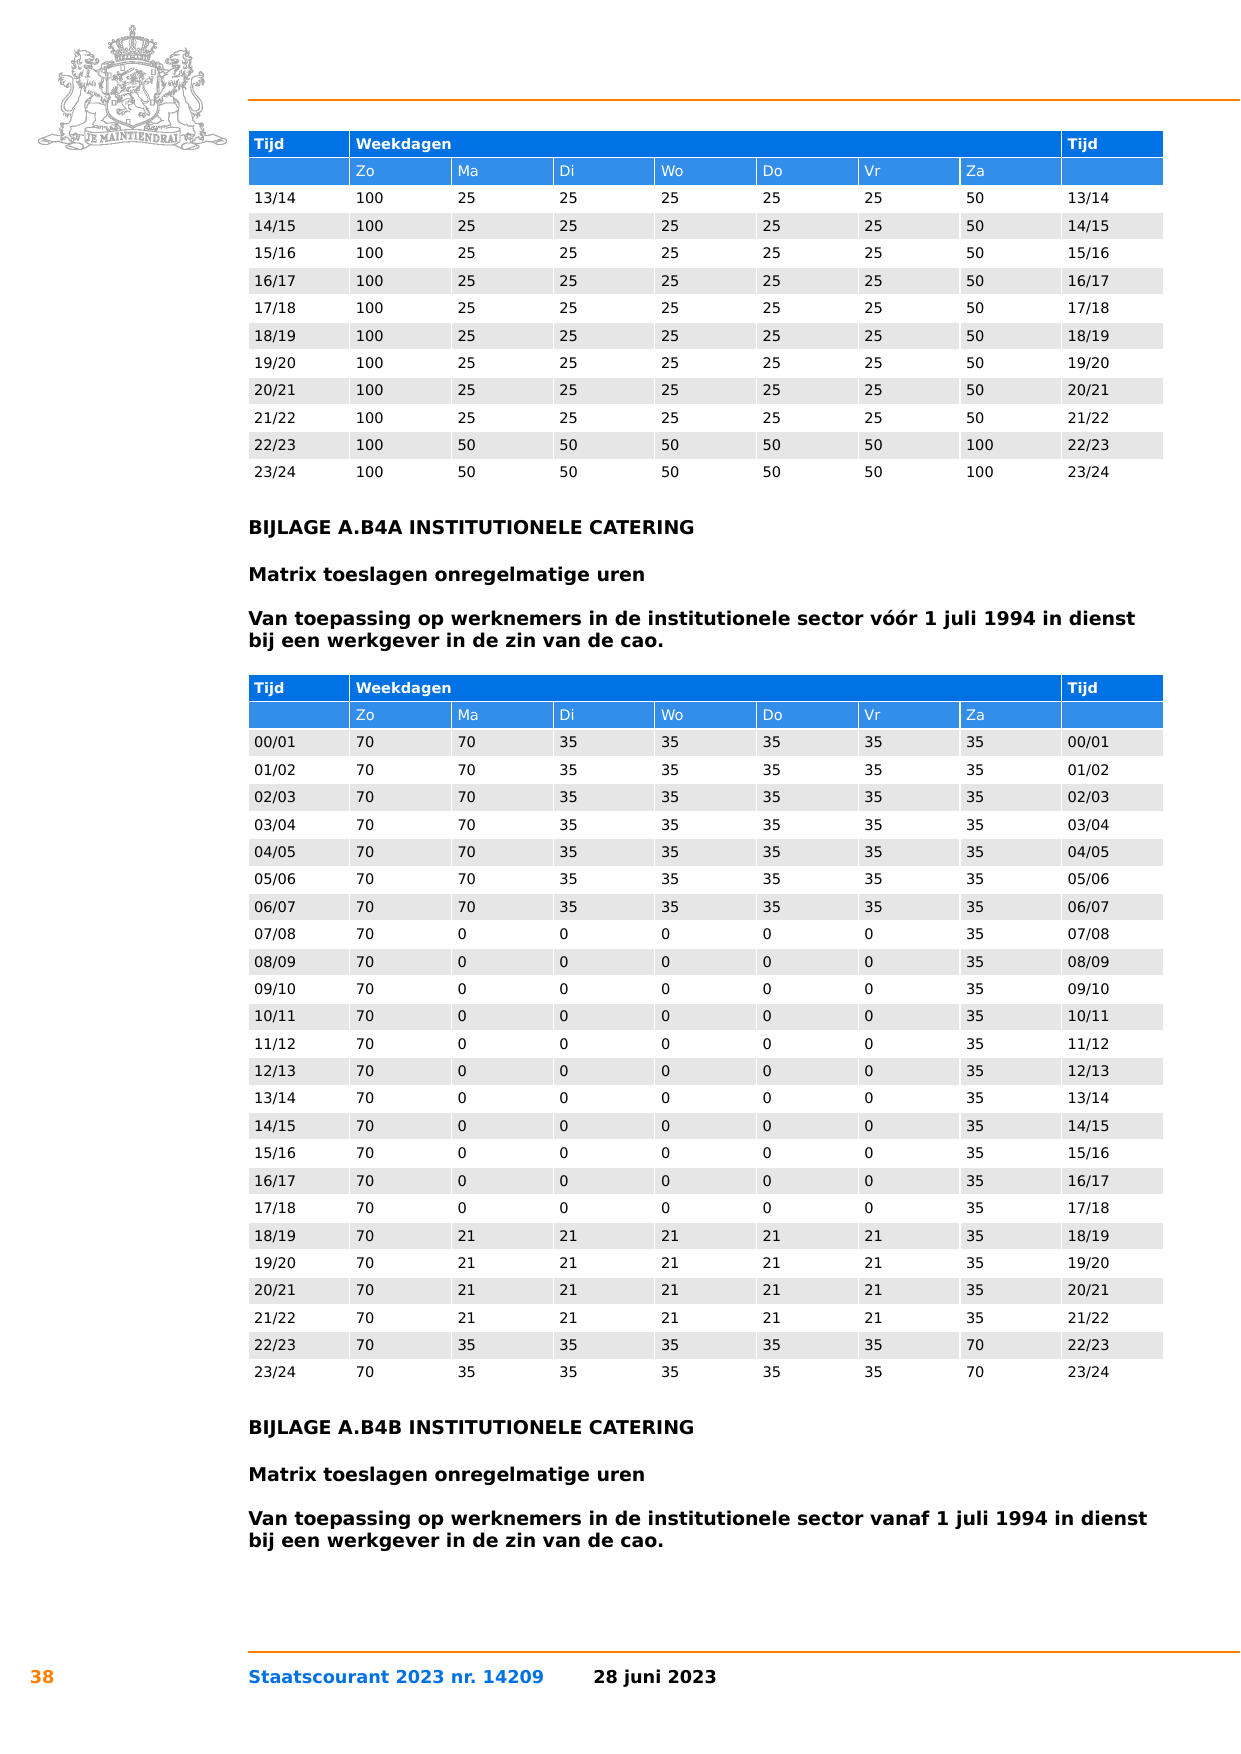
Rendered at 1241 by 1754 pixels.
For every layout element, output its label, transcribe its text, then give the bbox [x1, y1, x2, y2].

table_cell 25 [554, 323, 654, 349]
table_cell 70 [350, 1223, 451, 1249]
table_cell 50 [452, 432, 553, 459]
table_cell 35 [961, 1168, 1061, 1194]
table_cell 70 [350, 784, 451, 811]
table_cell 0 [554, 1195, 654, 1222]
table_cell 50 [554, 460, 654, 486]
table_cell 100 [961, 460, 1061, 486]
table_cell 12/13 [249, 1058, 349, 1085]
table_cell 0 [554, 949, 654, 975]
table_cell Do [757, 702, 858, 728]
table_cell 25 [655, 241, 756, 267]
table_cell 21 [859, 1223, 959, 1249]
table_cell 100 [350, 268, 451, 294]
table_cell Do [757, 158, 858, 185]
table_cell 21 [554, 1250, 654, 1276]
table_cell 25 [554, 268, 654, 294]
table_cell 70 [961, 1360, 1061, 1386]
table_cell 15/16 [1062, 1141, 1163, 1167]
table_cell 17/18 [1062, 1195, 1163, 1222]
table_cell 70 [350, 894, 451, 920]
table_cell 50 [961, 323, 1061, 349]
table_cell 21 [757, 1223, 858, 1249]
table_cell 08/09 [1062, 949, 1163, 975]
table_cell 0 [554, 1031, 654, 1057]
table_cell 25 [655, 213, 756, 239]
table_cell 16/17 [1062, 1168, 1163, 1194]
table_cell 70 [350, 839, 451, 866]
table_cell 35 [961, 1031, 1061, 1057]
table_cell 25 [859, 241, 959, 267]
table_cell 0 [452, 1195, 553, 1222]
table_cell 25 [452, 186, 553, 212]
table_cell 35 [655, 1360, 756, 1386]
table_cell 01/02 [249, 757, 349, 783]
table_cell 21/22 [1062, 1305, 1163, 1331]
table_cell 25 [859, 378, 959, 404]
table_cell 0 [859, 1195, 959, 1222]
table_cell 0 [757, 1004, 858, 1030]
table_cell 35 [757, 1360, 858, 1386]
table_cell 50 [757, 432, 858, 459]
table_cell 100 [350, 405, 451, 431]
table_cell 35 [961, 1004, 1061, 1030]
table_cell 0 [655, 1004, 756, 1030]
table_cell 22/23 [249, 432, 349, 459]
table_cell 07/08 [249, 921, 349, 948]
table_cell 10/11 [249, 1004, 349, 1030]
subtitle BIJLAGE A.B4A INSTITUTIONELE CATERING [248, 517, 1163, 539]
table_header Weekdagen [350, 675, 1061, 701]
table_cell 25 [655, 186, 756, 212]
table_cell 35 [757, 757, 858, 783]
table_cell 0 [859, 921, 959, 948]
table_cell 70 [350, 976, 451, 1002]
table_cell 70 [452, 894, 553, 920]
table_cell 50 [452, 460, 553, 486]
table_cell 03/04 [1062, 812, 1163, 838]
table_cell 100 [350, 213, 451, 239]
table_cell 35 [554, 784, 654, 811]
table_cell 35 [655, 812, 756, 838]
table_cell 20/21 [249, 378, 349, 404]
table_cell 25 [655, 378, 756, 404]
table_cell 25 [452, 268, 553, 294]
table_cell 25 [859, 350, 959, 376]
table_cell 25 [554, 378, 654, 404]
table_cell 18/19 [249, 323, 349, 349]
table_cell [249, 158, 349, 185]
table_cell 70 [350, 1058, 451, 1085]
table_cell 25 [655, 268, 756, 294]
table_cell 0 [452, 976, 553, 1002]
table_cell 18/19 [249, 1223, 349, 1249]
table_cell Zo [350, 702, 451, 728]
table_cell 21 [757, 1305, 858, 1331]
table_cell 25 [554, 213, 654, 239]
table_cell 35 [961, 757, 1061, 783]
table_cell 17/18 [1062, 295, 1163, 322]
table_cell 14/15 [249, 213, 349, 239]
table_cell 35 [859, 730, 959, 756]
table_cell 35 [757, 1332, 858, 1359]
table_cell 0 [554, 1086, 654, 1112]
table_cell 17/18 [249, 295, 349, 322]
table_cell [1062, 702, 1163, 728]
table_cell 35 [961, 949, 1061, 975]
table_cell Wo [655, 702, 756, 728]
table_cell 25 [655, 405, 756, 431]
table_cell 0 [554, 976, 654, 1002]
table_cell 19/20 [249, 350, 349, 376]
table_cell 10/11 [1062, 1004, 1163, 1030]
table_cell 25 [554, 295, 654, 322]
table_cell 100 [350, 460, 451, 486]
table_cell 35 [554, 894, 654, 920]
table_cell 11/12 [249, 1031, 349, 1057]
table_cell 25 [757, 241, 858, 267]
picture [38, 25, 227, 150]
table_cell 0 [655, 1086, 756, 1112]
table_cell 21 [554, 1223, 654, 1249]
table_cell 35 [859, 1332, 959, 1359]
table_cell 70 [350, 1031, 451, 1057]
table_cell 35 [757, 812, 858, 838]
table_cell 0 [859, 1004, 959, 1030]
table_cell 35 [554, 867, 654, 893]
table_cell 50 [961, 350, 1061, 376]
table_cell 35 [961, 1223, 1061, 1249]
table_cell 70 [452, 757, 553, 783]
table_cell Ma [452, 158, 553, 185]
table_cell 21 [757, 1250, 858, 1276]
table_cell 100 [350, 323, 451, 349]
table_cell 0 [554, 1058, 654, 1085]
table_cell 35 [859, 1360, 959, 1386]
table_cell 100 [350, 295, 451, 322]
table_cell 25 [452, 323, 553, 349]
table_cell 35 [961, 839, 1061, 866]
table_cell 22/23 [249, 1332, 349, 1359]
table_cell 35 [859, 894, 959, 920]
table_cell 19/20 [249, 1250, 349, 1276]
table_cell 22/23 [1062, 1332, 1163, 1359]
table_cell 35 [859, 839, 959, 866]
table_cell 25 [554, 350, 654, 376]
table_cell 21/22 [1062, 405, 1163, 431]
table_cell 09/10 [249, 976, 349, 1002]
table_cell 25 [859, 213, 959, 239]
table_cell 35 [655, 784, 756, 811]
table_cell 35 [452, 1332, 553, 1359]
table_cell 21 [757, 1278, 858, 1304]
table_cell 0 [452, 1004, 553, 1030]
table_cell Zo [350, 158, 451, 185]
table_cell 25 [757, 268, 858, 294]
table_cell 70 [350, 1086, 451, 1112]
table_cell 0 [554, 1004, 654, 1030]
table_cell 70 [350, 1168, 451, 1194]
table_cell 25 [859, 186, 959, 212]
table_cell 23/24 [1062, 460, 1163, 486]
table_cell Ma [452, 702, 553, 728]
table_cell 50 [655, 460, 756, 486]
table_cell 35 [961, 1141, 1061, 1167]
table_cell 70 [452, 784, 553, 811]
table_cell 25 [859, 405, 959, 431]
table_cell 0 [655, 976, 756, 1002]
table_cell 13/14 [1062, 1086, 1163, 1112]
table_cell 0 [757, 976, 858, 1002]
table_cell 19/20 [1062, 350, 1163, 376]
table_cell 23/24 [1062, 1360, 1163, 1386]
table_cell 70 [350, 1113, 451, 1139]
table_cell 0 [554, 1141, 654, 1167]
table_cell 35 [961, 1086, 1061, 1112]
text Van toepassing op werknemers in de institutionele sector vanaf 1 juli 1994 in dienst bij een werkgever in de zin van de cao. [248, 1508, 1163, 1552]
table_cell 25 [757, 405, 858, 431]
table_cell 18/19 [1062, 1223, 1163, 1249]
table_cell 70 [350, 1004, 451, 1030]
table_cell 0 [757, 1031, 858, 1057]
table_cell 35 [859, 812, 959, 838]
table_cell 16/17 [1062, 268, 1163, 294]
table_cell 70 [452, 730, 553, 756]
table_cell 35 [655, 1332, 756, 1359]
table_cell 18/19 [1062, 323, 1163, 349]
table_cell 0 [859, 1141, 959, 1167]
table_cell 00/01 [249, 730, 349, 756]
table_cell 13/14 [1062, 186, 1163, 212]
table_cell 21 [452, 1250, 553, 1276]
table_cell 35 [655, 839, 756, 866]
table_cell 25 [859, 323, 959, 349]
table_cell 35 [961, 812, 1061, 838]
table_cell 0 [655, 921, 756, 948]
table_cell 05/06 [249, 867, 349, 893]
table_cell 0 [859, 1058, 959, 1085]
table_cell 09/10 [1062, 976, 1163, 1002]
table_cell 35 [961, 1305, 1061, 1331]
table_cell 100 [350, 432, 451, 459]
table_cell 0 [655, 1113, 756, 1139]
table_cell 35 [757, 894, 858, 920]
table_cell 35 [961, 1195, 1061, 1222]
table_cell 35 [859, 757, 959, 783]
table_cell 35 [655, 730, 756, 756]
table_cell Vr [859, 702, 959, 728]
table_cell 70 [350, 1332, 451, 1359]
table_cell 70 [350, 921, 451, 948]
table_cell 25 [655, 295, 756, 322]
subtitle BIJLAGE A.B4B INSTITUTIONELE CATERING [248, 1417, 1163, 1439]
table_cell 06/07 [1062, 894, 1163, 920]
table_cell 35 [961, 867, 1061, 893]
table_cell 35 [961, 1250, 1061, 1276]
table_cell 35 [554, 839, 654, 866]
table_cell 0 [452, 1058, 553, 1085]
table_cell 16/17 [249, 268, 349, 294]
table_cell 21 [452, 1223, 553, 1249]
table_cell 0 [757, 1113, 858, 1139]
table_cell 25 [757, 350, 858, 376]
table_cell 100 [350, 378, 451, 404]
table_cell 70 [350, 812, 451, 838]
table_cell 25 [757, 295, 858, 322]
table_cell Di [554, 702, 654, 728]
table_cell 25 [452, 213, 553, 239]
table_header Weekdagen [350, 131, 1061, 157]
table_cell 13/14 [249, 1086, 349, 1112]
text Matrix toeslagen onregelmatige uren [248, 564, 1163, 586]
table_cell 35 [859, 867, 959, 893]
table_cell 100 [350, 350, 451, 376]
table_cell 0 [655, 1141, 756, 1167]
table_cell 0 [859, 1031, 959, 1057]
table_cell 23/24 [249, 1360, 349, 1386]
table_cell 50 [859, 432, 959, 459]
table_cell 21 [655, 1278, 756, 1304]
table_cell 25 [655, 350, 756, 376]
table_cell 0 [554, 921, 654, 948]
table_cell 25 [452, 350, 553, 376]
table_cell 21 [859, 1305, 959, 1331]
text Van toepassing op werknemers in de institutionele sector vóór 1 juli 1994 in dienst bij een werkgever in de zin van de cao. [248, 608, 1163, 652]
table_cell 0 [452, 921, 553, 948]
table_cell 06/07 [249, 894, 349, 920]
table_cell 04/05 [249, 839, 349, 866]
table_cell 21 [859, 1278, 959, 1304]
table_cell 21 [655, 1250, 756, 1276]
table_cell Vr [859, 158, 959, 185]
table_cell 35 [859, 784, 959, 811]
table_cell 15/16 [249, 241, 349, 267]
table_cell 70 [452, 839, 553, 866]
table_cell 35 [554, 1360, 654, 1386]
table_cell 35 [554, 757, 654, 783]
table_cell 100 [350, 241, 451, 267]
table_cell 70 [350, 1305, 451, 1331]
table_cell 0 [655, 949, 756, 975]
table_cell 100 [961, 432, 1061, 459]
table_cell 35 [655, 894, 756, 920]
table_cell 20/21 [1062, 378, 1163, 404]
table_cell 25 [757, 186, 858, 212]
table_cell 70 [452, 812, 553, 838]
table_cell 25 [859, 268, 959, 294]
table_cell 35 [554, 1332, 654, 1359]
table_cell 0 [859, 1086, 959, 1112]
table_cell 0 [757, 921, 858, 948]
table_cell Za [961, 702, 1061, 728]
table_header Tijd [249, 675, 349, 701]
table_cell 16/17 [249, 1168, 349, 1194]
table_cell 21 [655, 1305, 756, 1331]
table_cell 50 [961, 405, 1061, 431]
table_cell 0 [554, 1113, 654, 1139]
table_cell 21/22 [249, 405, 349, 431]
table_cell 21 [859, 1250, 959, 1276]
table_cell 100 [350, 186, 451, 212]
table_cell 35 [961, 1113, 1061, 1139]
table_cell 21/22 [249, 1305, 349, 1331]
table_cell 35 [655, 757, 756, 783]
table_cell 35 [961, 1278, 1061, 1304]
table_cell 0 [757, 1086, 858, 1112]
table_cell 35 [961, 976, 1061, 1002]
table_cell 12/13 [1062, 1058, 1163, 1085]
table_cell 35 [961, 730, 1061, 756]
table_cell 20/21 [249, 1278, 349, 1304]
table_cell 25 [757, 213, 858, 239]
table_cell 05/06 [1062, 867, 1163, 893]
table_cell 01/02 [1062, 757, 1163, 783]
table_cell Di [554, 158, 654, 185]
table_cell 50 [961, 268, 1061, 294]
table_cell 70 [350, 949, 451, 975]
table_cell 22/23 [1062, 432, 1163, 459]
table_cell 50 [961, 295, 1061, 322]
table_cell 70 [350, 1250, 451, 1276]
table_cell 50 [961, 241, 1061, 267]
table_cell 25 [554, 405, 654, 431]
table_cell [249, 702, 349, 728]
table_cell 25 [554, 241, 654, 267]
table_header Tijd [249, 131, 349, 157]
table_cell 14/15 [1062, 213, 1163, 239]
table_cell 19/20 [1062, 1250, 1163, 1276]
table_cell 70 [350, 1195, 451, 1222]
table_cell 50 [859, 460, 959, 486]
table_cell 70 [350, 1360, 451, 1386]
table_cell 25 [859, 295, 959, 322]
table_cell 0 [757, 1195, 858, 1222]
table_cell 0 [757, 1058, 858, 1085]
table_cell 0 [655, 1031, 756, 1057]
table_cell 25 [757, 323, 858, 349]
table_cell 0 [452, 1141, 553, 1167]
table_cell 0 [452, 1031, 553, 1057]
table_cell 0 [859, 976, 959, 1002]
table_cell 0 [452, 1086, 553, 1112]
table_cell 35 [757, 867, 858, 893]
table_cell 0 [757, 1168, 858, 1194]
table_cell 70 [350, 757, 451, 783]
table_cell 70 [350, 1278, 451, 1304]
table_cell 35 [554, 812, 654, 838]
table_cell 07/08 [1062, 921, 1163, 948]
table_cell 03/04 [249, 812, 349, 838]
table_cell [1062, 158, 1163, 185]
table_cell 0 [452, 1113, 553, 1139]
table_cell 70 [961, 1332, 1061, 1359]
table_cell 0 [859, 949, 959, 975]
table_cell 50 [554, 432, 654, 459]
table_cell 14/15 [1062, 1113, 1163, 1139]
table_cell 70 [350, 730, 451, 756]
table_cell 50 [961, 186, 1061, 212]
table_cell 50 [961, 378, 1061, 404]
table_header Tijd [1062, 675, 1163, 701]
table_cell 0 [452, 949, 553, 975]
table_cell 35 [655, 867, 756, 893]
table_cell 0 [757, 949, 858, 975]
table_cell 20/21 [1062, 1278, 1163, 1304]
table_cell 00/01 [1062, 730, 1163, 756]
table_cell 35 [961, 1058, 1061, 1085]
table_cell 0 [655, 1195, 756, 1222]
table_cell 02/03 [1062, 784, 1163, 811]
table_cell 0 [859, 1168, 959, 1194]
table_cell 04/05 [1062, 839, 1163, 866]
table_cell 0 [757, 1141, 858, 1167]
table_cell 25 [452, 241, 553, 267]
table_cell 02/03 [249, 784, 349, 811]
table_header Tijd [1062, 131, 1163, 157]
table_cell 25 [452, 405, 553, 431]
table_cell 21 [554, 1305, 654, 1331]
table_cell 13/14 [249, 186, 349, 212]
table_cell 70 [350, 1141, 451, 1167]
table_cell 25 [554, 186, 654, 212]
table_cell 0 [452, 1168, 553, 1194]
table_cell 50 [757, 460, 858, 486]
table_cell 21 [554, 1278, 654, 1304]
table_cell 35 [961, 894, 1061, 920]
table_cell 23/24 [249, 460, 349, 486]
table_cell 0 [859, 1113, 959, 1139]
table_cell 21 [452, 1278, 553, 1304]
table_cell Za [961, 158, 1061, 185]
table_cell 11/12 [1062, 1031, 1163, 1057]
table_cell 25 [452, 295, 553, 322]
table_cell 15/16 [249, 1141, 349, 1167]
table_cell 25 [452, 378, 553, 404]
table_cell 70 [452, 867, 553, 893]
table_cell 50 [655, 432, 756, 459]
table_cell 25 [655, 323, 756, 349]
table_cell 35 [757, 839, 858, 866]
table_cell 35 [961, 921, 1061, 948]
table_cell 21 [452, 1305, 553, 1331]
table_cell 21 [655, 1223, 756, 1249]
table_cell Wo [655, 158, 756, 185]
table_cell 14/15 [249, 1113, 349, 1139]
table_cell 35 [961, 784, 1061, 811]
table_cell 17/18 [249, 1195, 349, 1222]
table_cell 70 [350, 867, 451, 893]
table_cell 0 [655, 1058, 756, 1085]
table_cell 35 [452, 1360, 553, 1386]
text Matrix toeslagen onregelmatige uren [248, 1464, 1163, 1486]
table_cell 0 [655, 1168, 756, 1194]
table_cell 25 [757, 378, 858, 404]
table_cell 35 [757, 730, 858, 756]
table_cell 50 [961, 213, 1061, 239]
table_cell 35 [554, 730, 654, 756]
table_cell 15/16 [1062, 241, 1163, 267]
table_cell 08/09 [249, 949, 349, 975]
table_cell 35 [757, 784, 858, 811]
table_cell 0 [554, 1168, 654, 1194]
